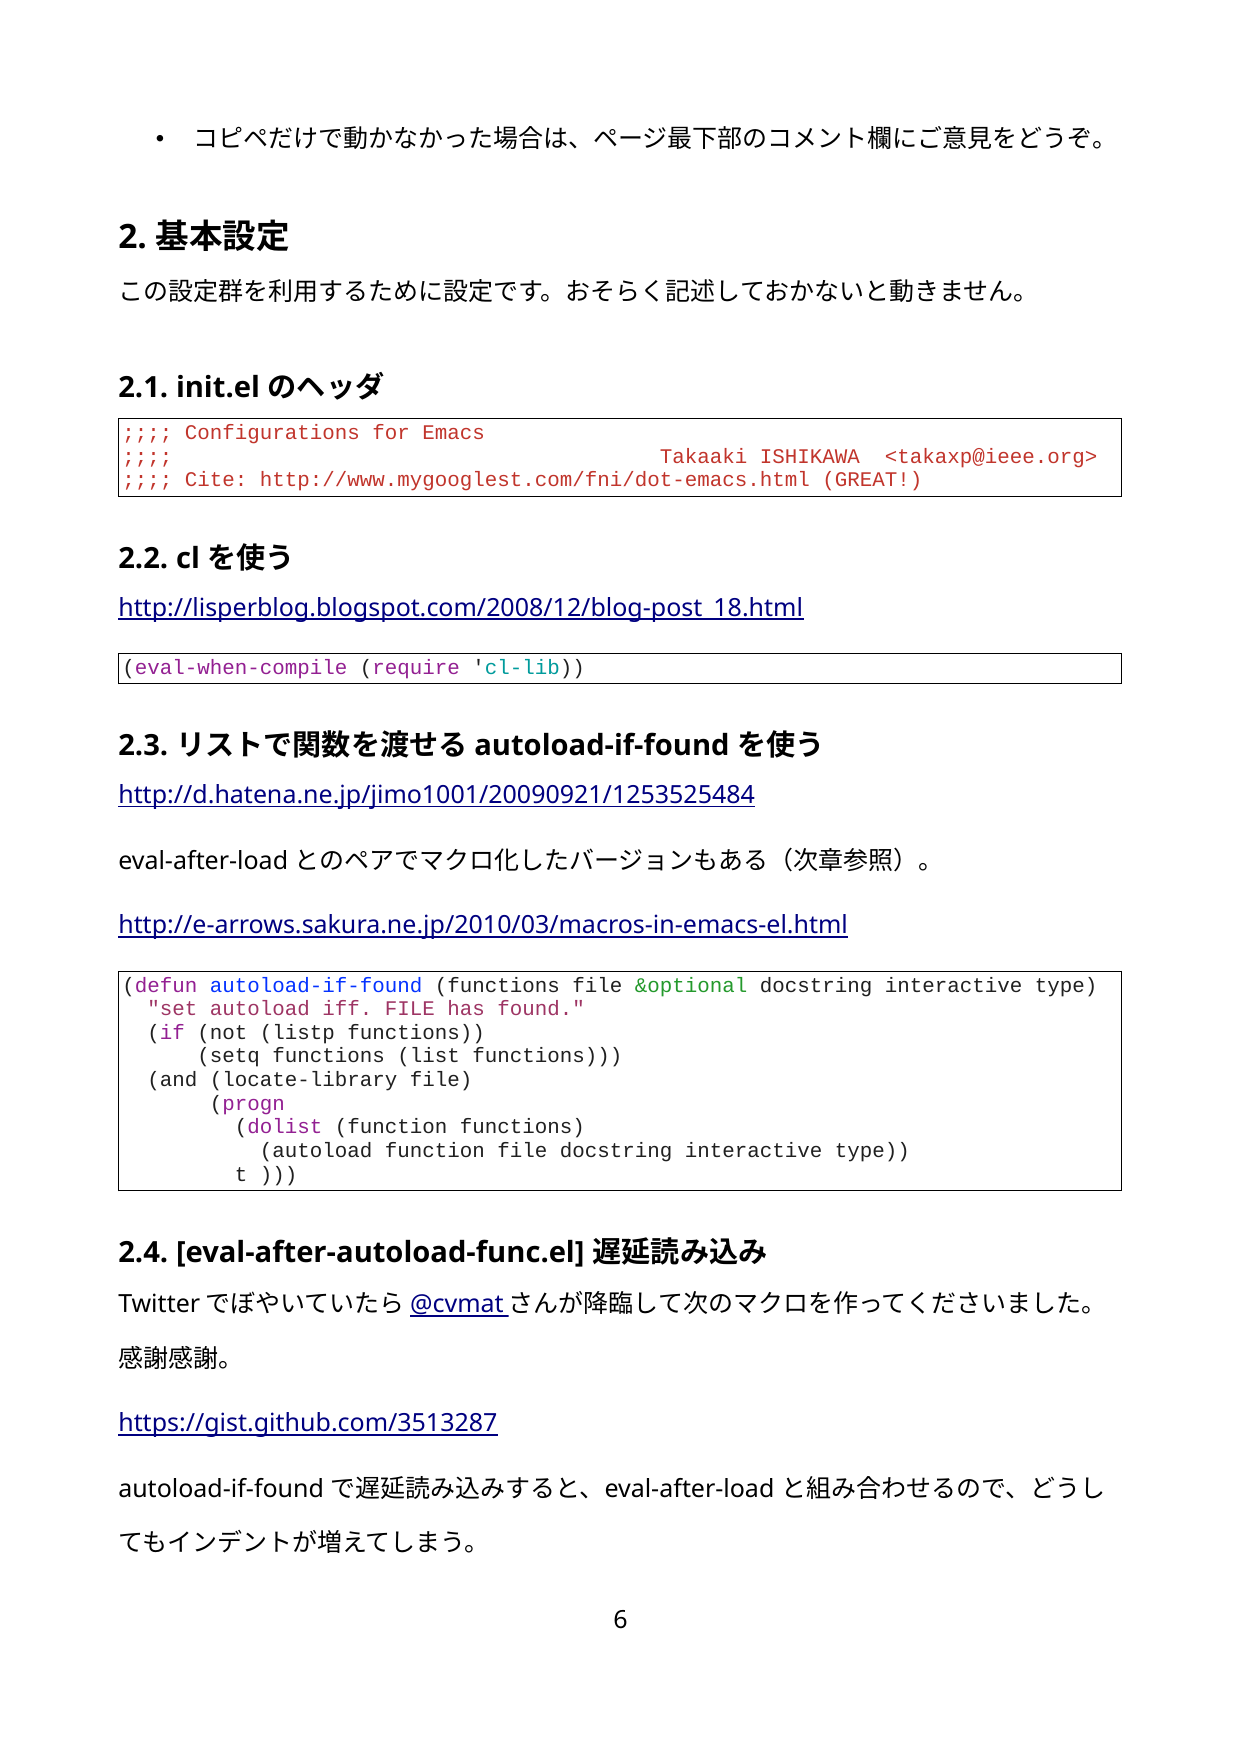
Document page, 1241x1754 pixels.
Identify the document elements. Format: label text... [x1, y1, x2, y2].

text (dolist (function functions) [119, 1112, 1121, 1136]
text (autoload function file docstring interactive type)) [119, 1136, 1121, 1160]
text http://lisperblog.blogspot.com/2008/12/blog-post_18.html [118, 589, 1122, 623]
text (progn [119, 1089, 1121, 1112]
text この設定群を利用するために設定です。おそらく記述しておかないと動きません。 [118, 271, 1122, 308]
text autoload-if-found で遅延読み込みすると、eval-after-load と組み合わせるので、どうしてもインデントが増えてしまう。 [118, 1468, 1122, 1559]
text (eval-when-compile (require 'cl-lib)) [119, 654, 1121, 683]
text t ))) [119, 1160, 1121, 1190]
text (setq functions (list functions))) [119, 1042, 1121, 1065]
text (if (not (listp functions)) [119, 1018, 1121, 1042]
subtitle cl を使う [118, 534, 1122, 577]
list コピペだけで動かなかった場合は、ページ最下部のコメント欄にご意見をどうぞ。 [156, 118, 1122, 154]
text eval-after-load とのペアでマクロ化したバージョンもある（次章参照）。 [118, 840, 1122, 876]
text Twitterでぼやいていたら @cvmatさんが降臨して次のマクロを作ってくださいました。感謝感謝。 [118, 1284, 1122, 1374]
subtitle init.el のヘッダ [118, 363, 1122, 406]
text ;;;; Cite: http://www.mygooglest.com/fni/dot-emacs.html (GREAT!) [119, 465, 1121, 496]
text (defun autoload-if-found (functions file &optional docstring interactive type) [119, 972, 1121, 994]
text "set autoload iff. FILE has found." [119, 994, 1121, 1018]
text (and (locate-library file) [119, 1065, 1121, 1089]
text http://d.hatena.ne.jp/jimo1001/20090921/1253525484 [118, 777, 1122, 811]
text ;;;; Takaaki ISHIKAWA <takaxp@ieee.org> [119, 442, 1121, 465]
text ;;;; Configurations for Emacs [119, 419, 1121, 442]
subtitle リストで関数を渡せる autoload-if-found を使う [118, 722, 1122, 764]
subtitle 基本設定 [118, 210, 1122, 259]
text http://e-arrows.sakura.ne.jp/2010/03/macros-in-emacs-el.html [118, 907, 1122, 941]
subtitle [eval-after-autoload-func.el] 遅延読み込み [118, 1229, 1122, 1271]
text https://gist.github.com/3513287 [118, 1405, 1122, 1439]
